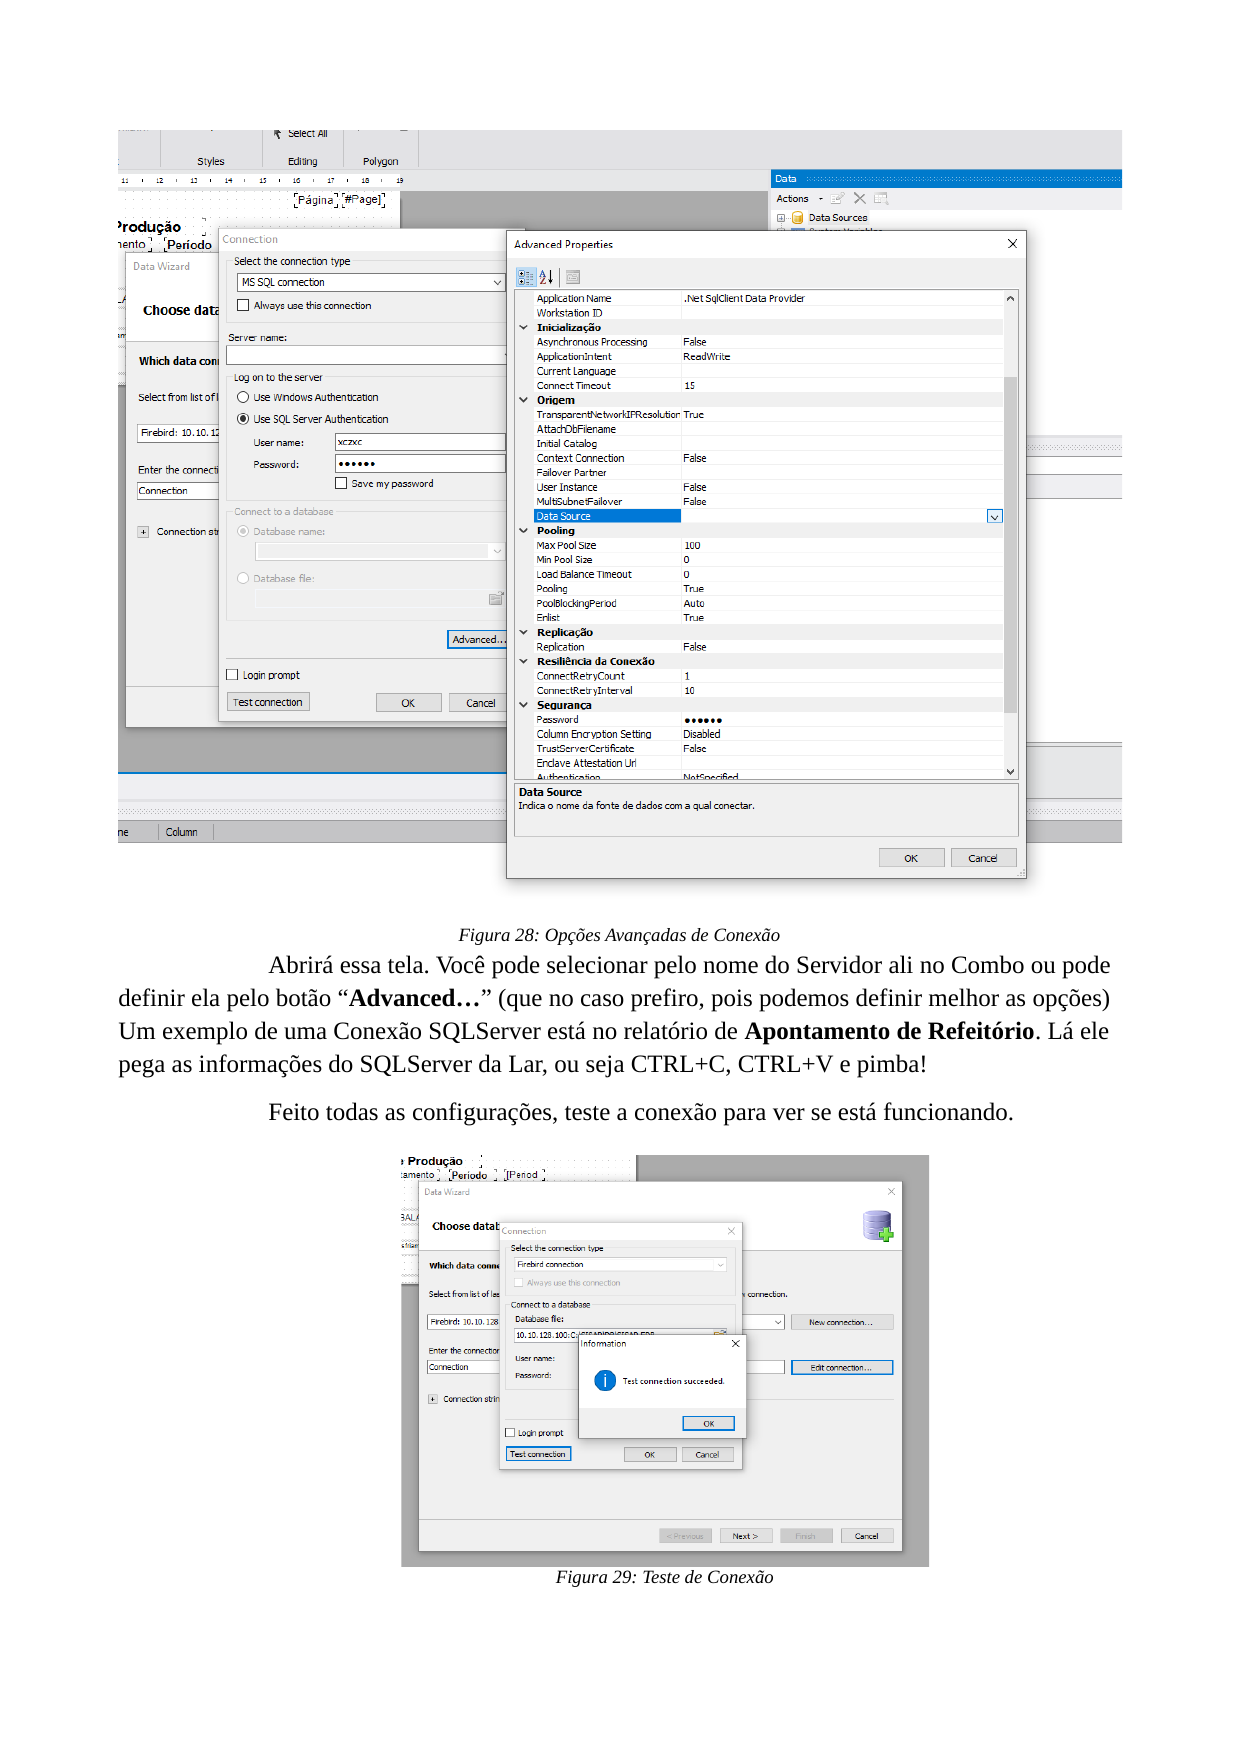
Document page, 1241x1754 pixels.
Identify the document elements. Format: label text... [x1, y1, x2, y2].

picture [118, 130, 1123, 925]
text Figura 28: Opções Avançadas de Conexão [118, 925, 1122, 946]
text Figura 29: Teste de Conexão [375, 1567, 956, 1588]
text Abrirá essa tela. Você pode selecionar pelo nome do Servidor ali no Combo ou pode definir ela pelo botão “Advanced…” (que no caso prefiro, pois podemos definir melhor as opções) Um exemplo de uma Conexão SQLServer está no relatório de Apontamento de Refeitório. Lá ele pega as informações do SQLServer da Lar, ou seja CTRL+C, CTRL+V e pimba! [118, 946, 1122, 1078]
picture [401, 1155, 930, 1567]
text Feito todas as configurações, teste a conexão para ver se está funcionando. [118, 1097, 1122, 1126]
text [118, 118, 1122, 130]
